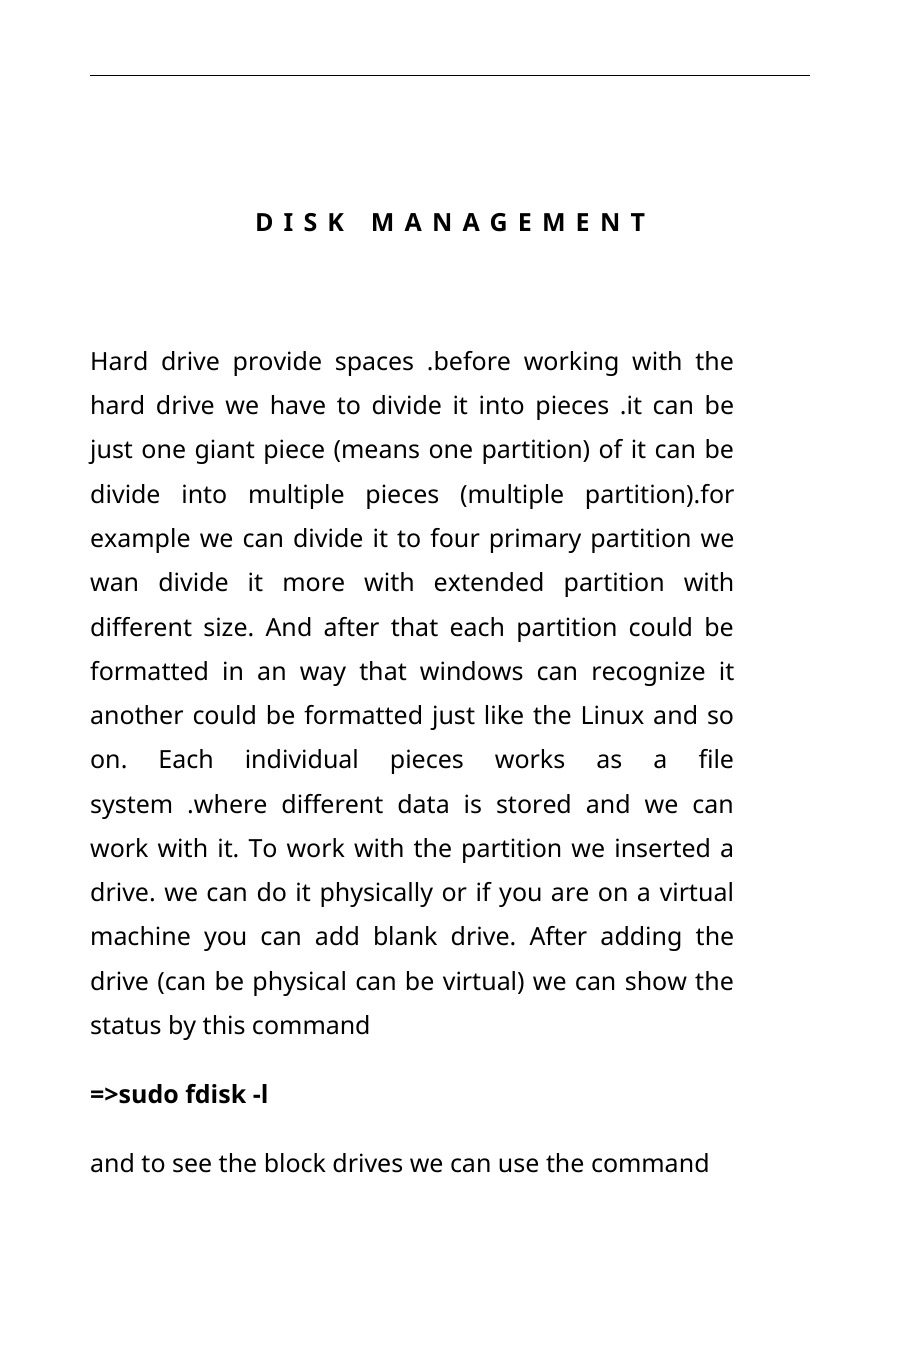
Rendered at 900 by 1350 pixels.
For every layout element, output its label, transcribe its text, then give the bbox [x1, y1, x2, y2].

text Hard drive provide spaces .before working with the hard drive we have to divide it into pieces .it can be just one giant piece (means one partition) of it can be divide into multiple pieces (multiple partition).for example we can divide it to four primary partition we wan divide it more with extended partition with different size. And after that each partition could be formatted in an way that windows can recognize it another could be formatted just like the Linux and so on. Each individual pieces works as a file system .where different data is stored and we can work with it. To work with the partition we inserted a drive. we can do it physically or if you are on a virtual machine you can add blank drive. After adding the drive (can be physical can be virtual) we can show the status by this command [90, 343, 735, 1042]
text and to see the block drives we can use the command [90, 1146, 735, 1180]
subtitle DISK MANAGEMENT [90, 205, 810, 239]
text =>sudo fdisk -l [90, 1077, 735, 1111]
